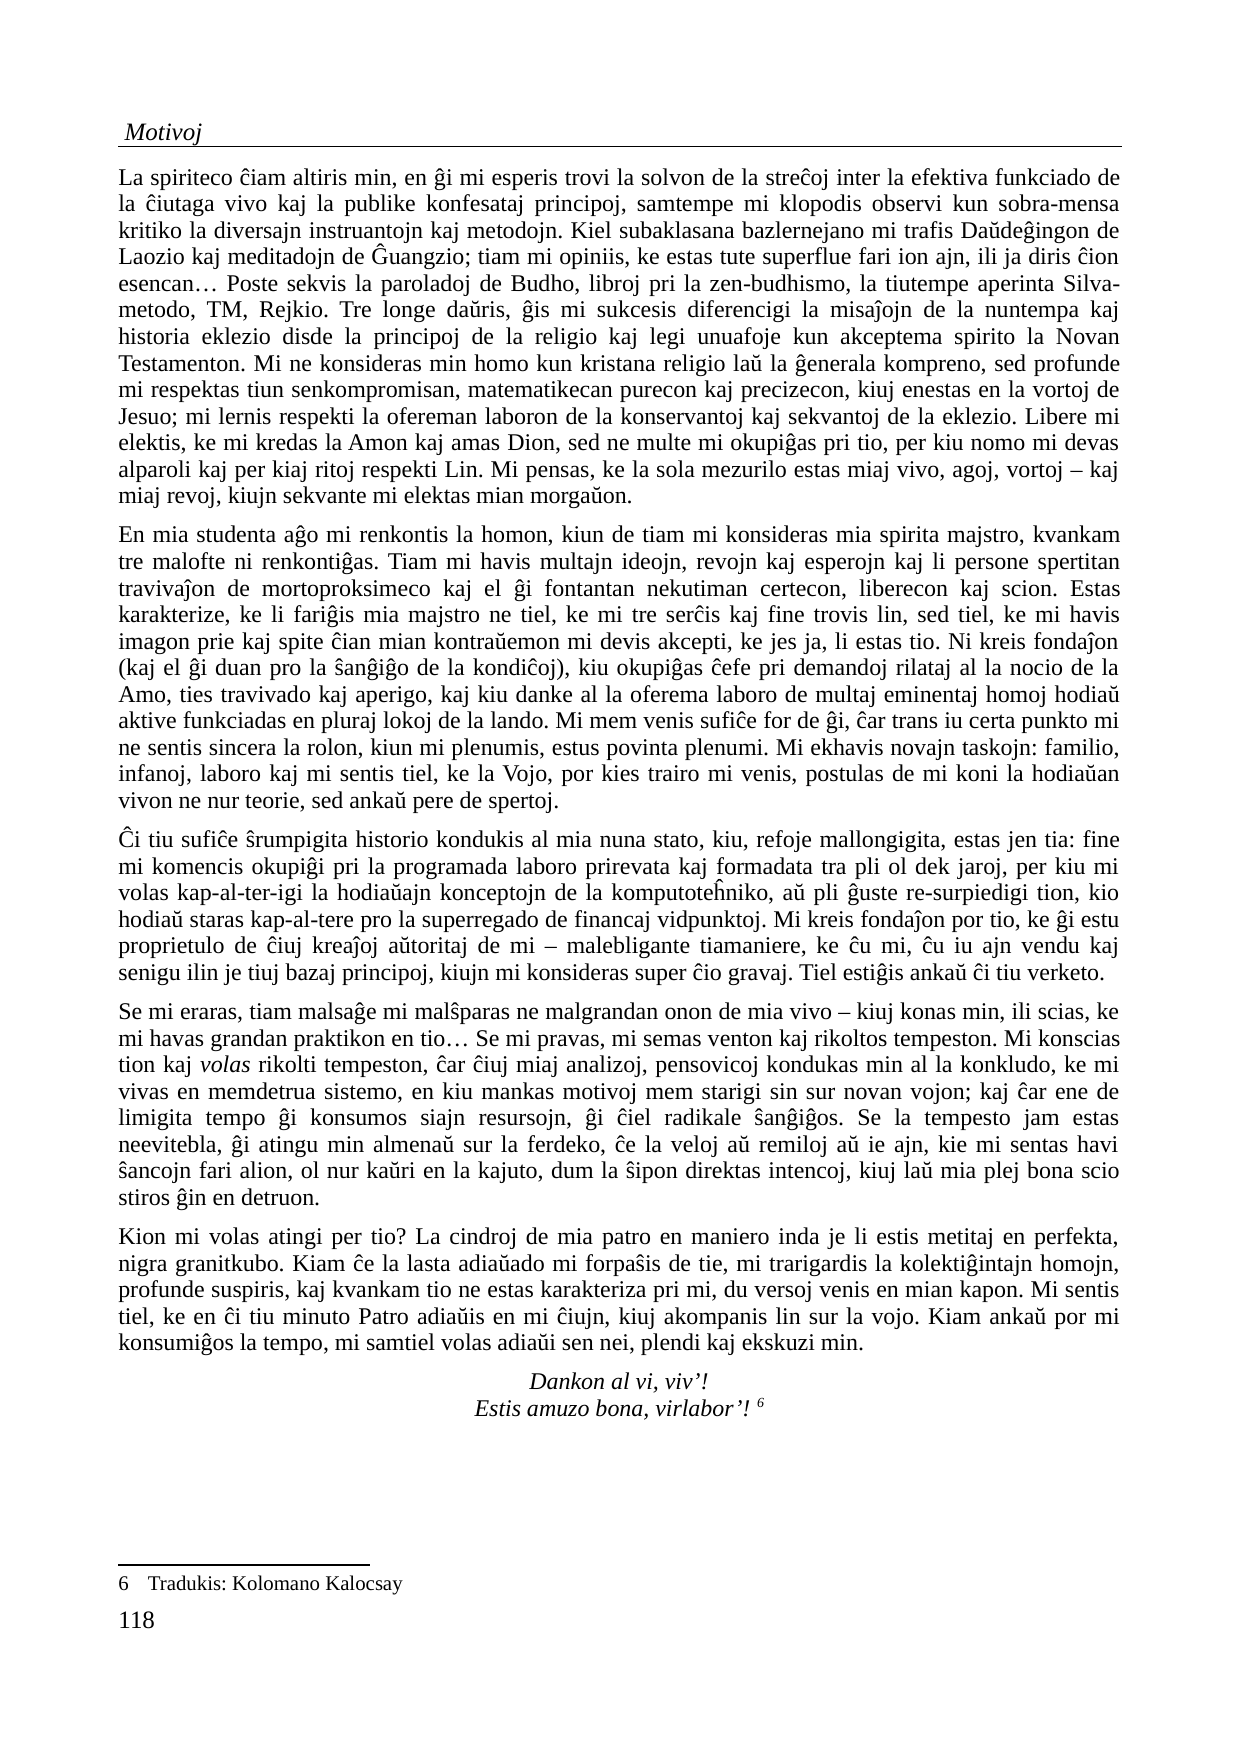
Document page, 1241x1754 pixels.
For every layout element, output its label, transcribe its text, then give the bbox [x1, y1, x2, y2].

text Ĉi tiu sufiĉe ŝrumpigita historio kondukis al mia nuna stato, kiu, refoje mallongigita, estas jen tia: fine mi komencis okupiĝi pri la programada laboro prirevata kaj formadata tra pli ol dek jaroj, per kiu mi volas kap-al-ter-igi la hodiaŭajn konceptojn de la komputoteĥniko, aŭ pli ĝuste re-surpiedigi tion, kio hodiaŭ staras kap-al-tere pro la superregado de financaj vidpunktoj. Mi kreis fondaĵon por tio, ke ĝi estu proprietulo de ĉiuj kreaĵoj aŭtoritaj de mi – malebligante tiamaniere, ke ĉu mi, ĉu iu ajn vendu kaj senigu ilin je tiuj bazaj principoj, kiujn mi konsideras super ĉio gravaj. Tiel estiĝis ankaŭ ĉi tiu verketo. [118, 826, 1122, 986]
text En mia studenta aĝo mi renkontis la homon, kiun de tiam mi konsideras mia spirita majstro, kvankam tre malofte ni renkontiĝas. Tiam mi havis multajn ideojn, revojn kaj esperojn kaj li persone spertitan travivaĵon de mortoproksimeco kaj el ĝi fontantan nekutiman certecon, liberecon kaj scion. Estas karakterize, ke li fariĝis mia majstro ne tiel, ke mi tre serĉis kaj fine trovis lin, sed tiel, ke mi havis imagon prie kaj spite ĉian mian kontraŭemon mi devis akcepti, ke jes ja, li estas tio. Ni kreis fondaĵon (kaj el ĝi duan pro la ŝanĝiĝo de la kondiĉoj), kiu okupiĝas ĉefe pri demandoj rilataj al la nocio de la Amo, ties travivado kaj aperigo, kaj kiu danke al la oferema laboro de multaj eminentaj homoj hodiaŭ aktive funkciadas en pluraj lokoj de la lando. Mi mem venis sufiĉe for de ĝi, ĉar trans iu certa punkto mi ne sentis sincera la rolon, kiun mi plenumis, estus povinta plenumi. Mi ekhavis novajn taskojn: familio, infanoj, laboro kaj mi sentis tiel, ke la Vojo, por kies trairo mi venis, postulas de mi koni la hodiaŭan vivon ne nur teorie, sed ankaŭ pere de spertoj. [118, 521, 1122, 814]
text Kion mi volas atingi per tio? La cindroj de mia patro en maniero inda je li estis metitaj en perfekta, nigra granitkubo. Kiam ĉe la lasta adiaŭado mi forpaŝis de tie, mi trarigardis la kolektiĝintajn homojn, profunde suspiris, kaj kvankam tio ne estas karakteriza pri mi, du versoj venis en mian kapon. Mi sentis tiel, ke en ĉi tiu minuto Patro adiaŭis en mi ĉiujn, kiuj akompanis lin sur la vojo. Kiam ankaŭ por mi konsumiĝos la tempo, mi samtiel volas adiaŭi sen nei, plendi kaj ekskuzi min. [118, 1223, 1122, 1356]
text Se mi eraras, tiam malsaĝe mi malŝparas ne malgrandan onon de mia vivo – kiuj konas min, ili scias, ke mi havas grandan praktikon en tio… Se mi pravas, mi semas venton kaj rikoltos tempeston. Mi konscias tion kaj volas rikolti tempeston, ĉar ĉiuj miaj analizoj, pensovicoj kondukas min al la konkludo, ke mi vivas en memdetrua sistemo, en kiu mankas motivoj mem starigi sin sur novan vojon; kaj ĉar ene de limigita tempo ĝi konsumos siajn resursojn, ĝi ĉiel radikale ŝanĝiĝos. Se la tempesto jam estas neevitebla, ĝi atingu min almenaŭ sur la ferdeko, ĉe la veloj aŭ remiloj aŭ ie ajn, kie mi sentas havi ŝancojn fari alion, ol nur kaŭri en la kajuto, dum la ŝipon direktas intencoj, kiuj laŭ mia plej bona scio stiros ĝin en detruon. [118, 998, 1122, 1211]
text La spiriteco ĉiam altiris min, en ĝi mi esperis trovi la solvon de la streĉoj inter la efektiva funkciado de la ĉiutaga vivo kaj la publike konfesataj principoj, samtempe mi klopodis observi kun sobra-mensa kritiko la diversajn instruantojn kaj metodojn. Kiel subaklasana bazlernejano mi trafis Daŭdeĝingon de Laozio kaj meditadojn de Ĝuangzio; tiam mi opiniis, ke estas tute superflue fari ion ajn, ili ja diris ĉion esencan… Poste sekvis la paroladoj de Budho, libroj pri la zen-budhismo, la tiutempe aperinta Silva-metodo, TM, Rejkio. Tre longe daŭris, ĝis mi sukcesis diferencigi la misaĵojn de la nuntempa kaj historia eklezio disde la principoj de la religio kaj legi unuafoje kun akceptema spirito la Novan Testamenton. Mi ne konsideras min homo kun kristana religio laŭ la ĝenerala kompreno, sed profunde mi respektas tiun senkompromisan, matematikecan purecon kaj precizecon, kiuj enestas en la vortoj de Jesuo; mi lernis respekti la ofereman laboron de la konservantoj kaj sekvantoj de la eklezio. Libere mi elektis, ke mi kredas la Amon kaj amas Dion, sed ne multe mi okupiĝas pri tio, per kiu nomo mi devas alparoli kaj per kiaj ritoj respekti Lin. Mi pensas, ke la sola mezurilo estas miaj vivo, agoj, vortoj – kaj miaj revoj, kiujn sekvante mi elektas mian morgaŭon. [118, 164, 1122, 509]
text Dankon al vi, viv’! Estis amuzo bona, virlabor’! [118, 1368, 1122, 1421]
text Tradukis: Kolomano Kalocsay [118, 1571, 1122, 1594]
